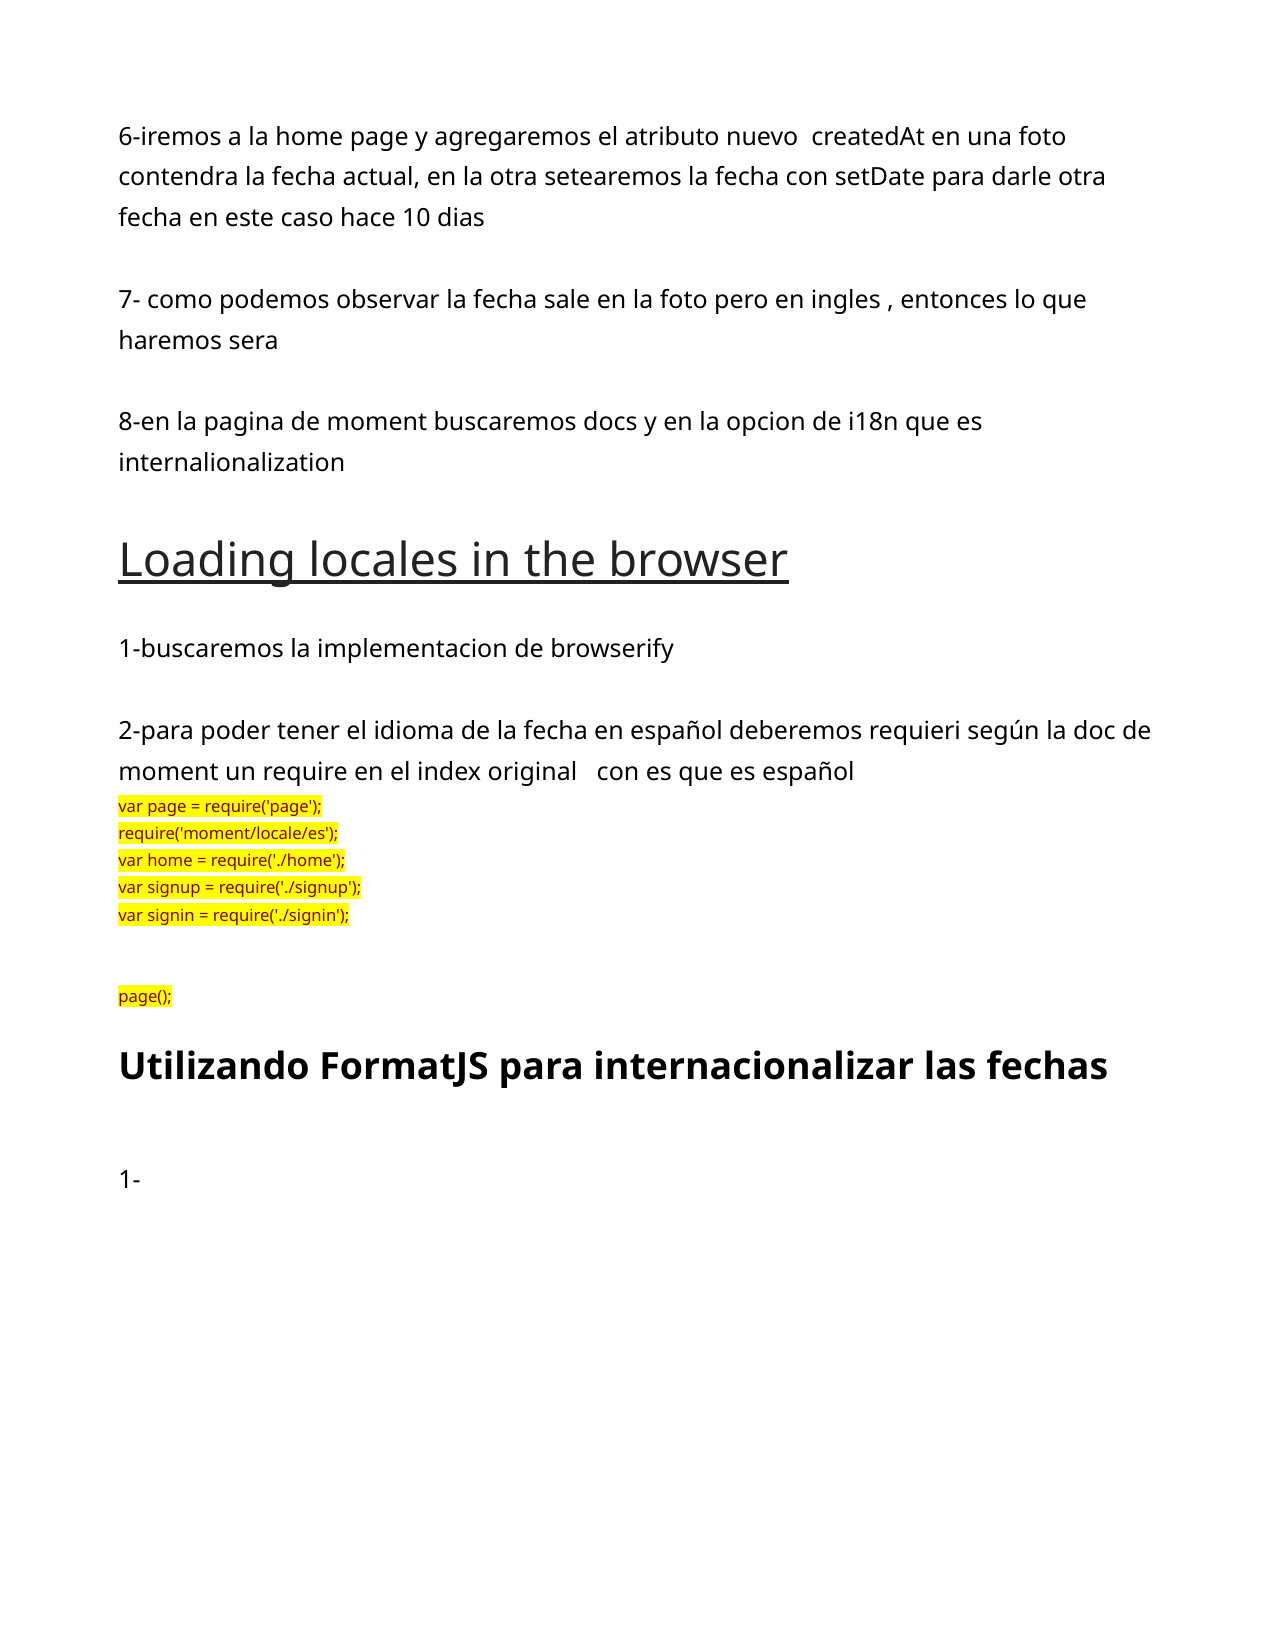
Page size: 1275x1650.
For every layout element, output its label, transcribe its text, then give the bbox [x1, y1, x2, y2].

text 8-en la pagina de moment buscaremos docs y en la opcion de i18n que es internalionalization [118, 404, 1157, 479]
text 1- [118, 1162, 1157, 1196]
text var signup = require('./signup'); [118, 876, 1157, 899]
text require('moment/locale/es'); [118, 822, 1157, 844]
text page(); [118, 985, 1157, 1007]
subtitle Loading locales in the browser [118, 526, 1157, 590]
text var signin = require('./signin'); [118, 903, 1157, 926]
text 6-iremos a la home page y agregaremos el atributo nuevo createdAt en una foto contendra la fecha actual, en la otra setearemos la fecha con setDate para darle otra fecha en este caso hace 10 dias [118, 118, 1157, 234]
text var page = require('page'); [118, 794, 1157, 817]
text 1-buscaremos la implementacion de browserify [118, 631, 1157, 665]
text var home = require('./home'); [118, 849, 1157, 872]
text 2-para poder tener el idioma de la fecha en español deberemos requieri según la doc de moment un require en el index original con es que es español [118, 713, 1157, 788]
text Utilizando FormatJS para internacionalizar las fechas [118, 1039, 1157, 1090]
text 7- como podemos observar la fecha sale en la foto pero en ingles , entonces lo que haremos sera [118, 281, 1157, 356]
